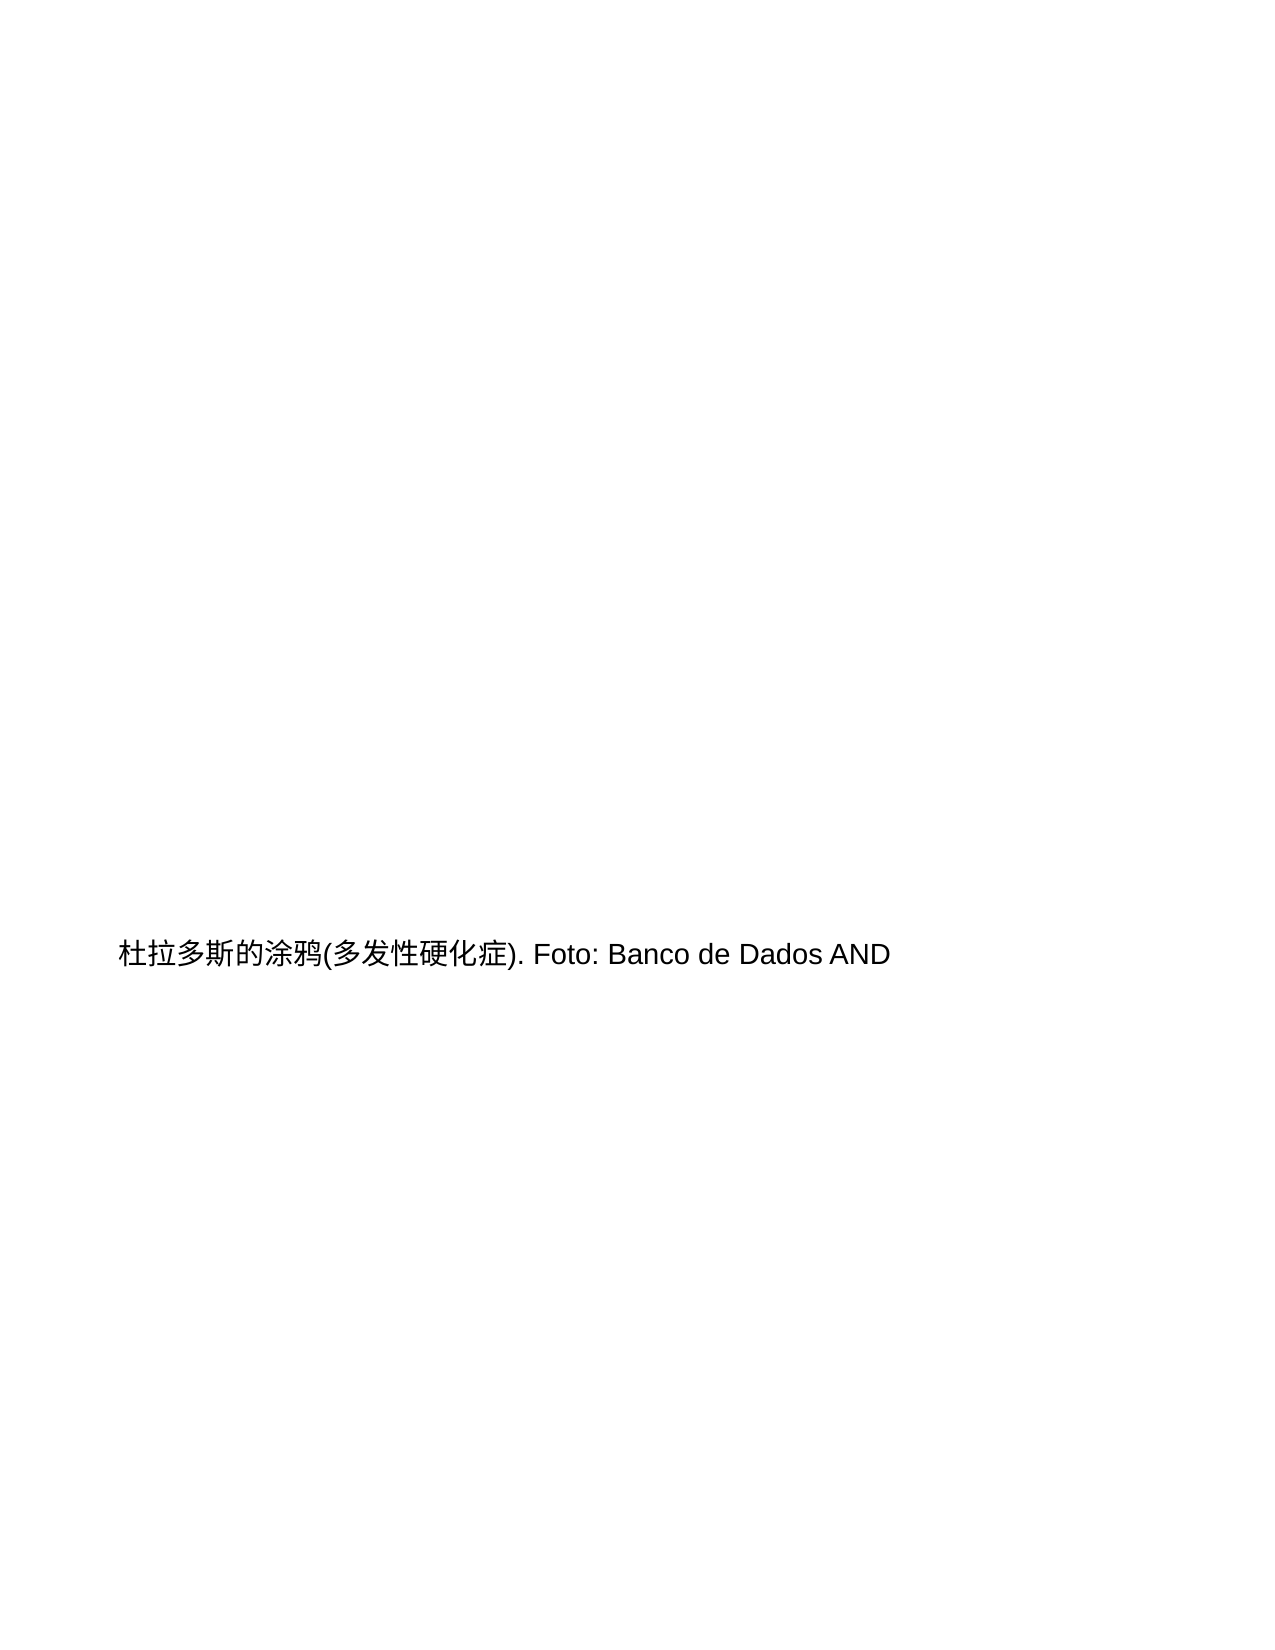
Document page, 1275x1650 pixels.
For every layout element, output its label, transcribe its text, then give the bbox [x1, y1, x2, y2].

text 杜拉多斯的涂鸦(多发性硬化症). Foto: Banco de Dados AND [118, 118, 1157, 973]
